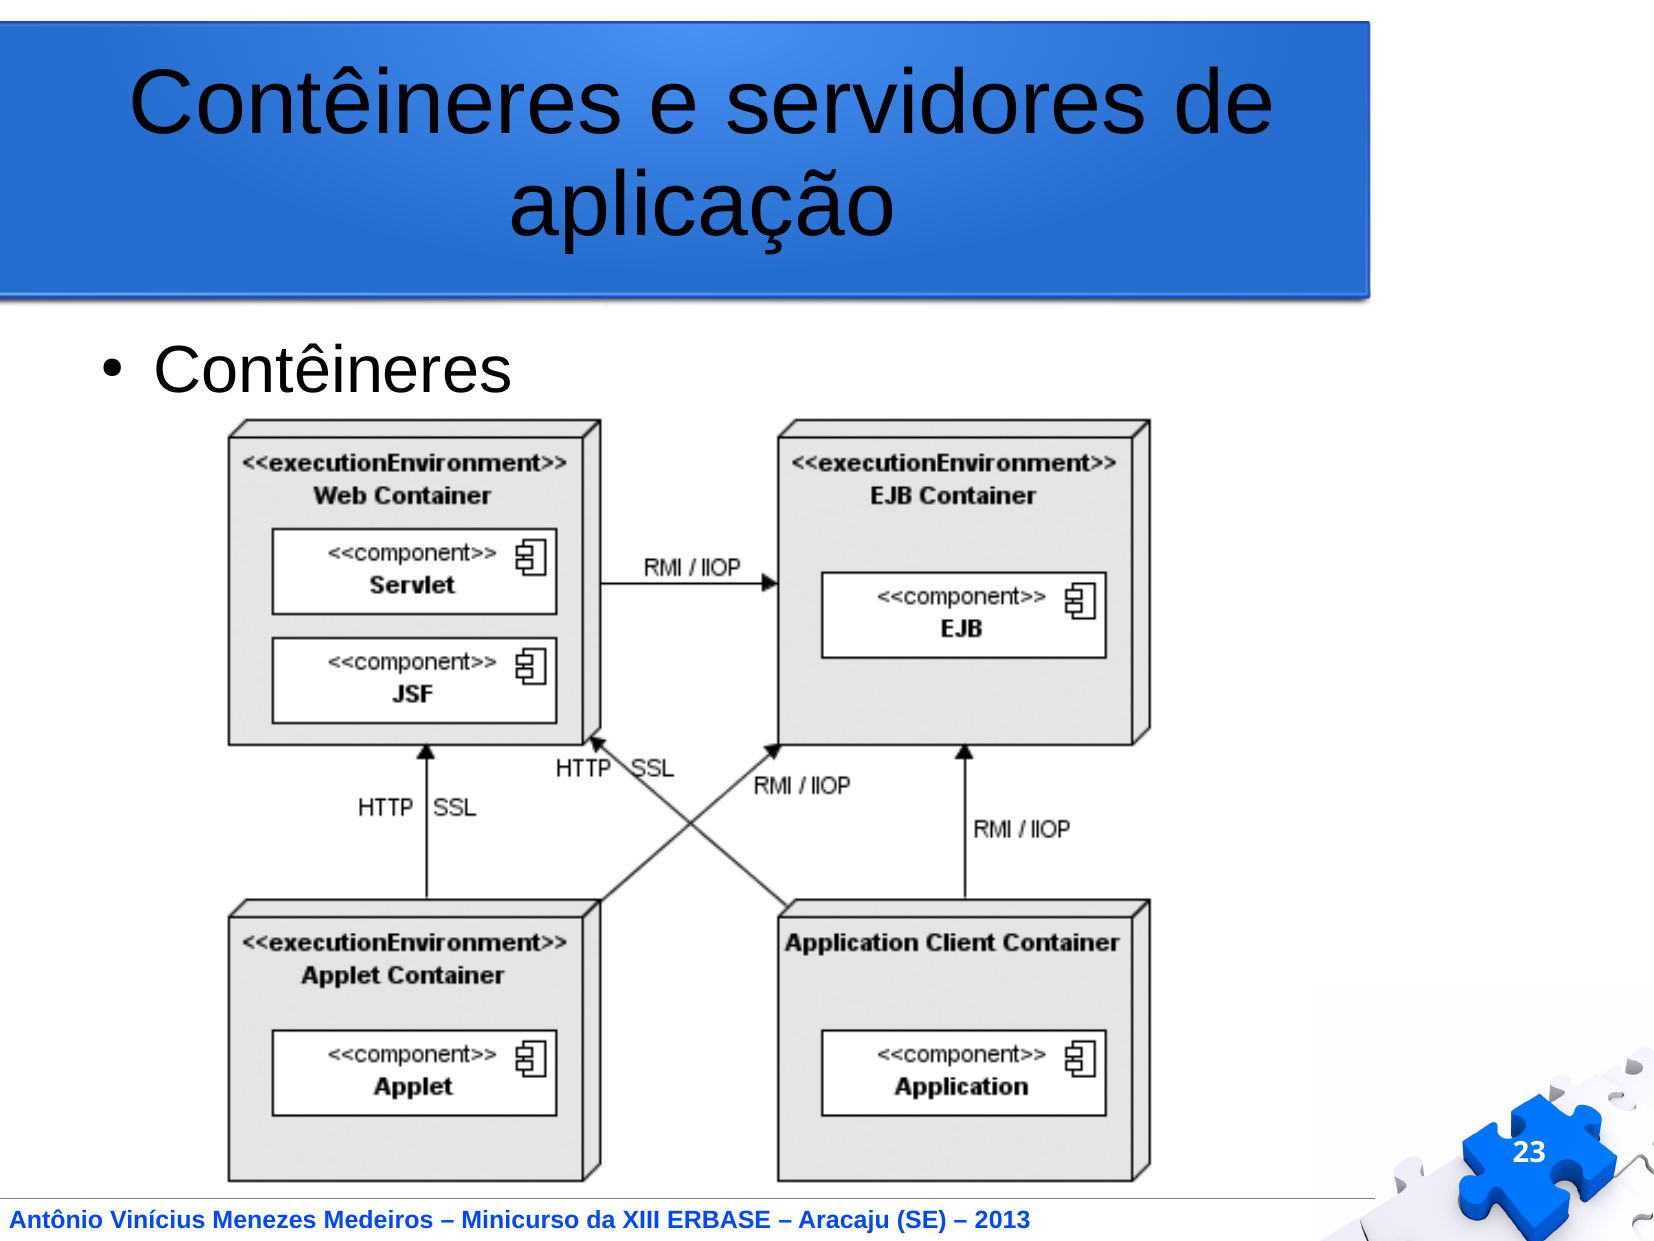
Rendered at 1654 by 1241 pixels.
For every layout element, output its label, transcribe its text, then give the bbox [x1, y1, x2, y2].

picture [0, 21, 1375, 307]
title Contêineres e servidores de aplicação [82, 49, 1323, 257]
picture [1311, 983, 1654, 1241]
list Contêineres [82, 332, 1356, 1111]
picture [224, 413, 1158, 1187]
